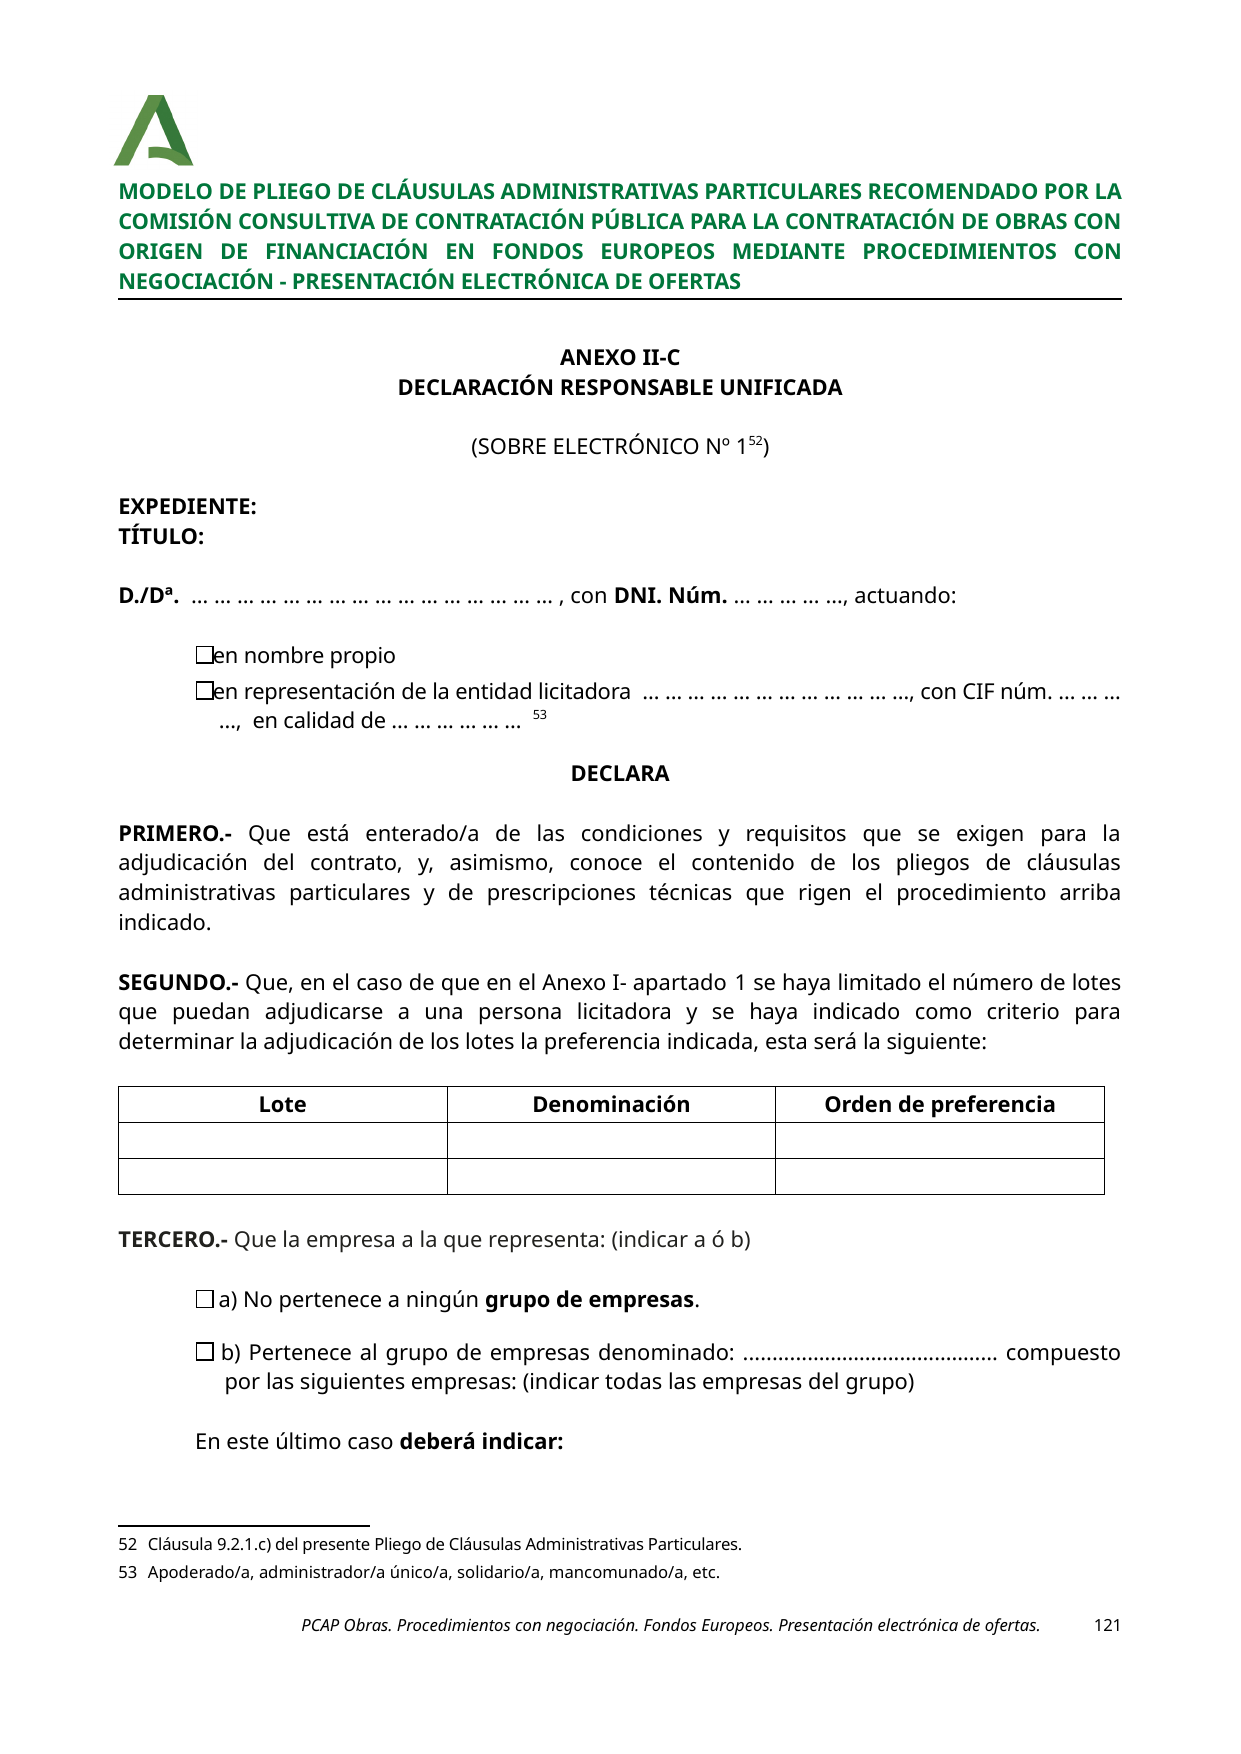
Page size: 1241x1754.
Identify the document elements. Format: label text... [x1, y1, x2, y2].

text En este último caso deberá indicar: [118, 1426, 1122, 1456]
text en representación de la entidad licitadora … … … … … … … … … … … …, con CIF núm. … … … …, en calidad de … … … … … … [195, 676, 1122, 735]
table_cell [776, 1123, 1104, 1158]
text PRIMERO.- Que está enterado/a de las condiciones y requisitos que se exigen para la adjudicación del contrato, y, asimismo, conoce el contenido de los pliegos de cláusulas administrativas particulares y de prescripciones técnicas que rigen el procedimiento arriba indicado. [118, 818, 1122, 937]
text Cláusula 9.2.1.c) del presente Pliego de Cláusulas Administrativas Particulares. [118, 1532, 1122, 1555]
text en nombre propio [189, 640, 1122, 670]
text DECLARA [118, 758, 1122, 788]
table_header Denominación [448, 1087, 775, 1122]
text MODELO DE PLIEGO DE CLÁUSULAS ADMINISTRATIVAS PARTICULARES RECOMENDADO POR LA COMISIÓN CONSULTIVA DE CONTRATACIÓN PÚBLICA PARA LA CONTRATACIÓN DE OBRAS CON ORIGEN DE FINANCIACIÓN EN FONDOS EUROPEOS MEDIANTE PROCEDIMIENTOS CON NEGOCIACIÓN - PRESENTACIÓN ELECTRÓNICA DE OFERTAS [118, 176, 1122, 298]
text SEGUNDO.- Que, en el caso de que en el Anexo I- apartado 1 se haya limitado el número de lotes que puedan adjudicarse a una persona licitadora y se haya indicado como criterio para determinar la adjudicación de los lotes la preferencia indicada, esta será la siguiente: [118, 967, 1122, 1056]
table_header Orden de preferencia [776, 1087, 1104, 1122]
table_cell [448, 1159, 775, 1194]
text D./Dª. … … … … … … … … … … … … … … … … , con DNI. Núm. … … … … …, actuando: [118, 580, 1122, 610]
text TÍTULO: [118, 521, 1122, 551]
table_cell [448, 1123, 775, 1158]
text a) No pertenece a ningún grupo de empresas. [118, 1284, 1122, 1314]
table_cell [776, 1159, 1104, 1194]
table_cell [119, 1159, 447, 1194]
text ANEXO II-C [118, 342, 1122, 372]
table_header Lote [119, 1087, 447, 1122]
text TERCERO.- Que la empresa a la que representa: (indicar a ó b) [118, 1224, 1122, 1254]
text (SOBRE ELECTRÓNICO Nº 1) [118, 431, 1122, 461]
text EXPEDIENTE: [118, 491, 1122, 521]
table_cell [119, 1123, 447, 1158]
text DECLARACIÓN RESPONSABLE UNIFICADA [118, 372, 1122, 402]
text b) Pertenece al grupo de empresas denominado: ............………………………..... compuesto por las siguientes empresas: (indicar todas las empresas del grupo) [195, 1337, 1122, 1396]
picture [109, 90, 198, 170]
text Apoderado/a, administrador/a único/a, solidario/a, mancomunado/a, etc. [118, 1561, 1122, 1584]
